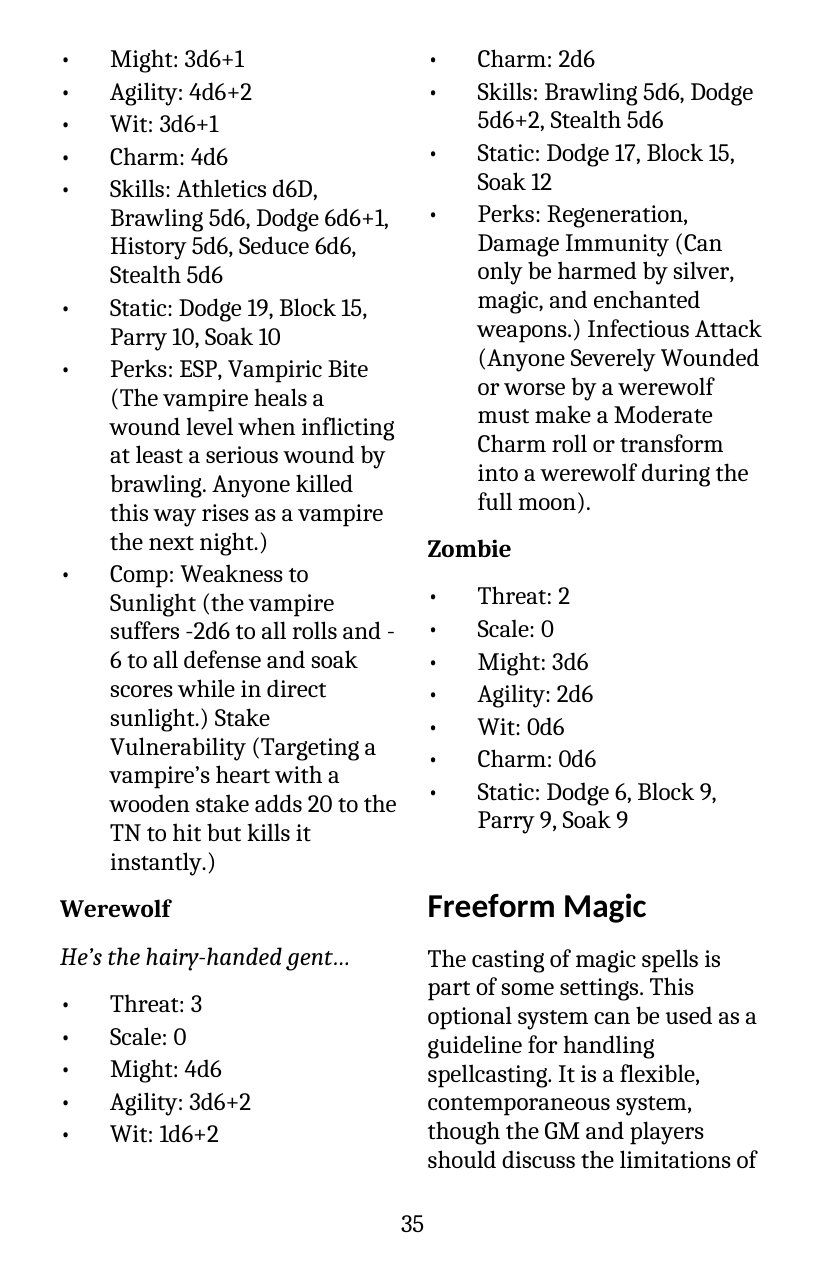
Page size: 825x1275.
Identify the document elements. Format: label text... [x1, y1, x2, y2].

list Threat: 3 [60, 990, 397, 1019]
list Agility: 3d6+2 [60, 1087, 397, 1116]
list Threat: 2 [427, 582, 765, 611]
list Comp: Weakness to Sunlight (the vampire suffers -2d6 to all rolls and -6 to all defense and soak scores while in direct sunlight.) Stake Vulnerability (Targeting a vampire’s heart with a wooden stake adds 20 to the TN to hit but kills it instantly.) [60, 560, 397, 876]
list Charm: 0d6 [427, 745, 765, 774]
list Scale: 0 [427, 615, 765, 644]
list Static: Dodge 17, Block 15, Soak 12 [427, 139, 765, 196]
list Agility: 2d6 [427, 680, 765, 709]
list Perks: ESP, Vampiric Bite (The vampire heals a wound level when inflicting at least a serious wound by brawling. Anyone killed this way rises as a vampire the next night.) [60, 355, 397, 556]
list Might: 4d6 [60, 1055, 397, 1084]
text Zombie [427, 535, 765, 564]
list Wit: 3d6+1 [60, 110, 397, 139]
list Charm: 2d6 [427, 45, 765, 74]
list Perks: Regeneration, Damage Immunity (Can only be harmed by silver, magic, and enchanted weapons.) Infectious Attack (Anyone Severely Wounded or worse by a werewolf must make a Moderate Charm roll or transform into a werewolf during the full moon). [427, 200, 765, 516]
list Scale: 0 [60, 1022, 397, 1051]
list Might: 3d6 [427, 647, 765, 676]
text He’s the hairy-handed gent… [60, 942, 397, 971]
text Werewolf [60, 895, 397, 924]
list Might: 3d6+1 [60, 45, 397, 74]
list Wit: 0d6 [427, 712, 765, 741]
list Static: Dodge 6, Block 9, Parry 9, Soak 9 [427, 777, 765, 835]
list Skills: Brawling 5d6, Dodge 5d6+2, Stealth 5d6 [427, 77, 765, 135]
list Wit: 1d6+2 [60, 1120, 397, 1149]
list Charm: 4d6 [60, 142, 397, 171]
text The casting of magic spells is part of some settings. This optional system can be used as a guideline for handling spellcasting. It is a flexible, contemporaneous system, though the GM and players should discuss the limitations of [427, 944, 765, 1174]
list Static: Dodge 19, Block 15, Parry 10, Soak 10 [60, 294, 397, 351]
subtitle Freeform Magic [427, 885, 765, 926]
list Agility: 4d6+2 [60, 77, 397, 106]
list Skills: Athletics d6D, Brawling 5d6, Dodge 6d6+1, History 5d6, Seduce 6d6, Stealth 5d6 [60, 175, 397, 290]
